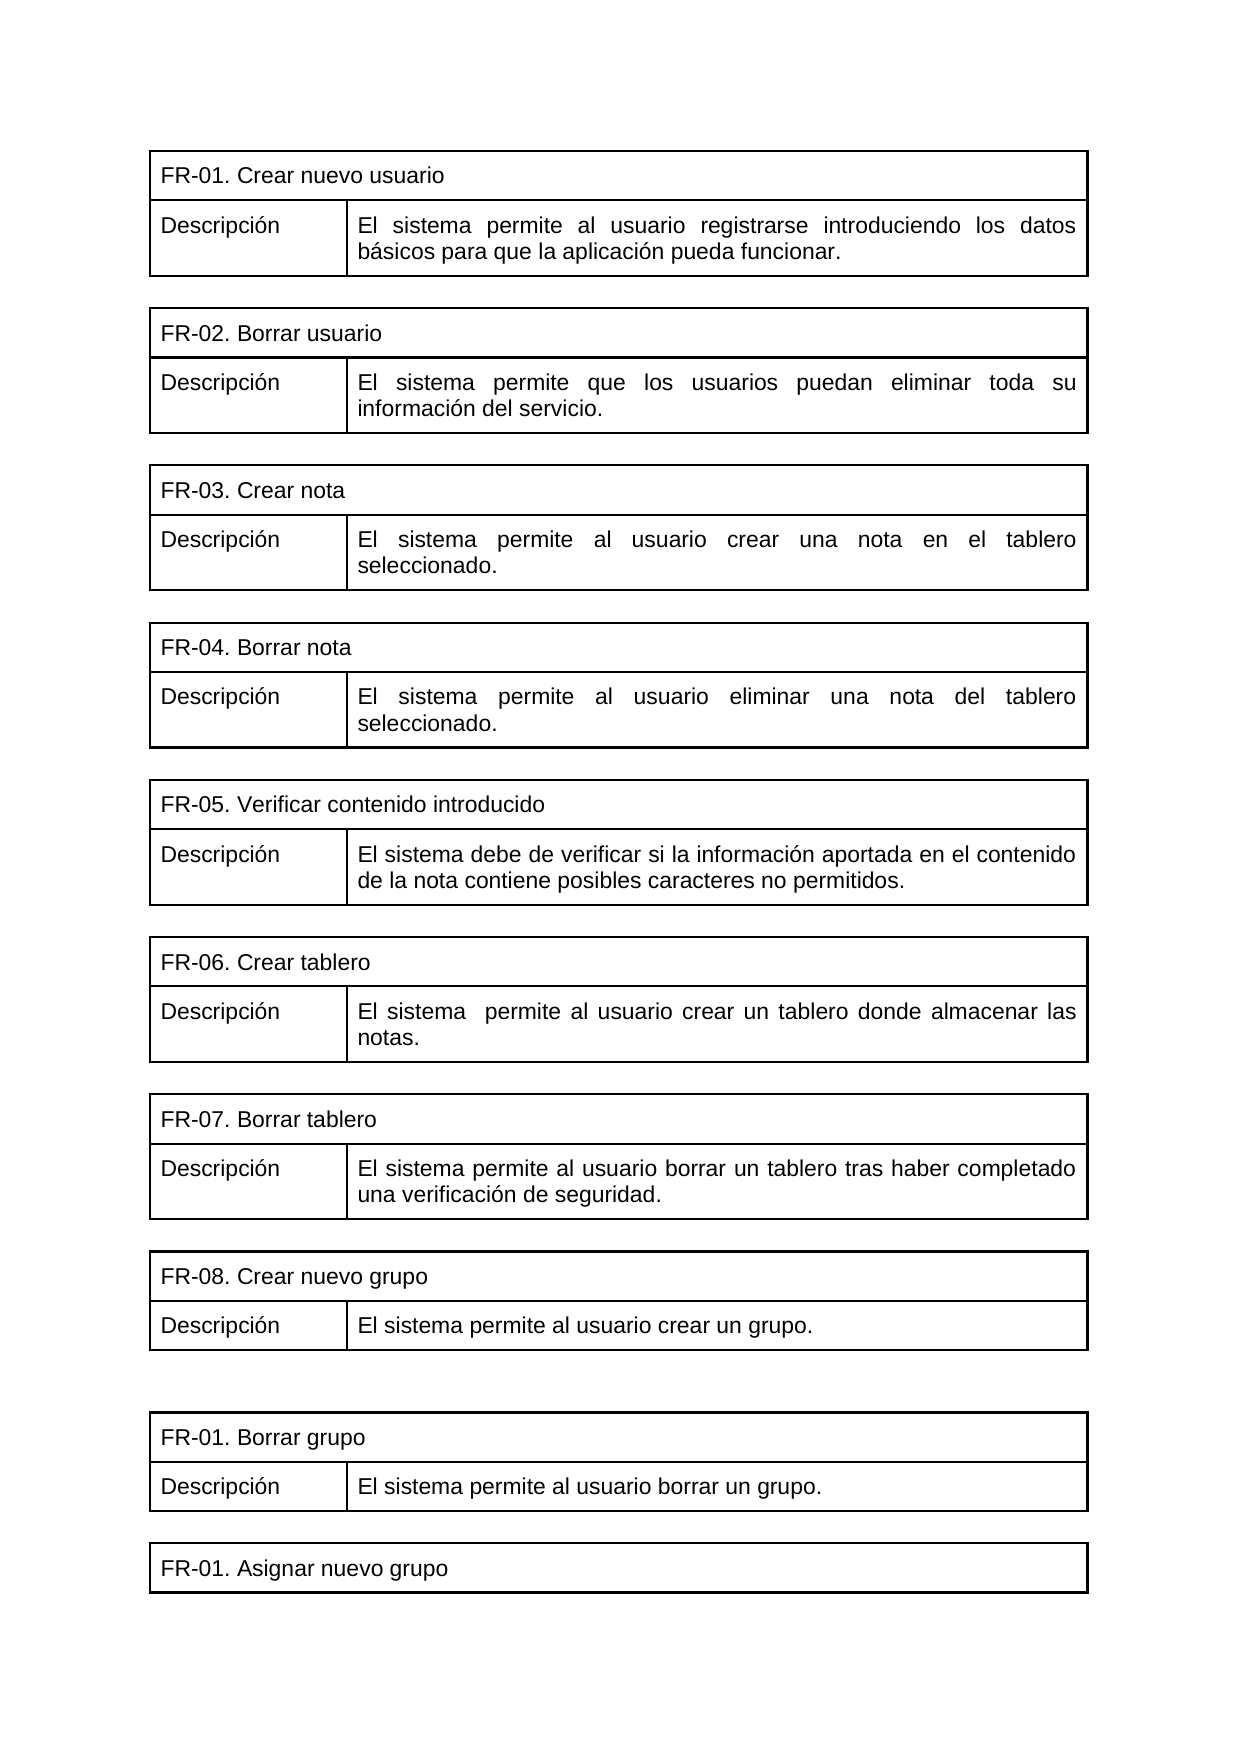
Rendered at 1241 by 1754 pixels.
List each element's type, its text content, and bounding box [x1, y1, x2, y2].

table_cell Descripción [151, 673, 346, 746]
table_cell Descripción [151, 1302, 346, 1349]
table_header FR-07. Borrar tablero [151, 1095, 1086, 1142]
table_header FR-01. Crear nuevo usuario [151, 152, 1086, 199]
table_cell El sistema permite al usuario borrar un tablero tras haber completado una verificación de seguridad. [348, 1145, 1086, 1218]
table_cell Descripción [151, 1145, 346, 1218]
table_header FR-04. Borrar nota [151, 624, 1086, 671]
table_cell Descripción [151, 987, 346, 1061]
table_cell Descripción [151, 830, 346, 904]
table_cell Descripción [151, 201, 346, 275]
table_cell El sistema permite al usuario crear una nota en el tablero seleccionado. [348, 516, 1086, 589]
table_header FR-05. Verificar contenido introducido [151, 781, 1086, 828]
table_cell El sistema permite que los usuarios puedan eliminar toda su información del servicio. [348, 359, 1086, 432]
table_header FR-03. Crear nota [151, 466, 1086, 514]
table_header FR-02. Borrar usuario [151, 309, 1086, 356]
table_cell Descripción [151, 359, 346, 432]
table_cell El sistema permite al usuario crear un tablero donde almacenar las notas. [348, 987, 1086, 1061]
table_cell El sistema permite al usuario borrar un grupo. [348, 1463, 1086, 1510]
table_cell El sistema permite al usuario crear un grupo. [348, 1302, 1086, 1349]
table_header FR-08. Crear nuevo grupo [151, 1253, 1086, 1299]
table_header FR-01. Asignar nuevo grupo [151, 1544, 1086, 1591]
table_cell Descripción [151, 516, 346, 589]
table_cell El sistema permite al usuario eliminar una nota del tablero seleccionado. [348, 673, 1086, 746]
table_header FR-01. Borrar grupo [151, 1414, 1086, 1461]
table_header FR-06. Crear tablero [151, 938, 1086, 985]
table_cell El sistema permite al usuario registrarse introduciendo los datos básicos para que la aplicación pueda funcionar. [348, 201, 1086, 275]
table_cell El sistema debe de verificar si la información aportada en el contenido de la nota contiene posibles caracteres no permitidos. [348, 830, 1086, 904]
table_cell Descripción [151, 1463, 346, 1510]
